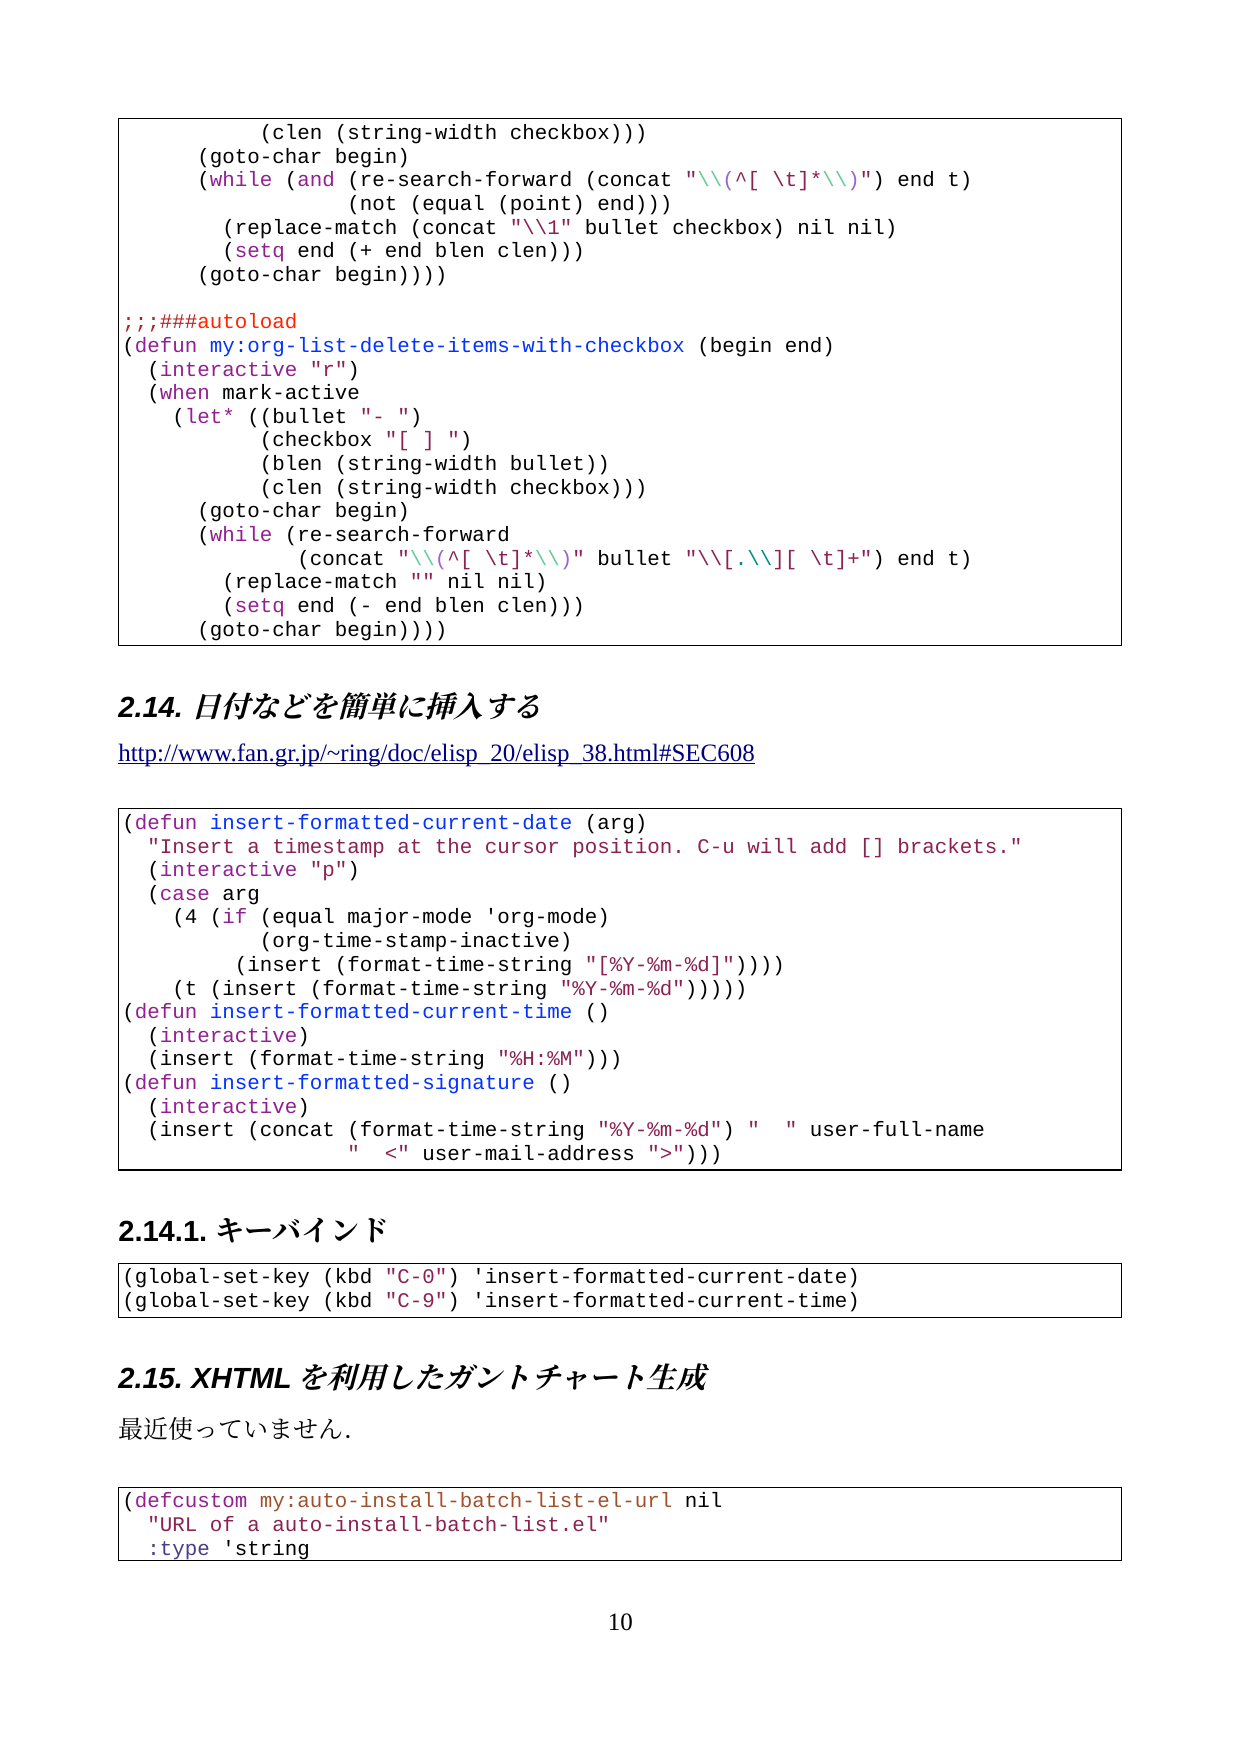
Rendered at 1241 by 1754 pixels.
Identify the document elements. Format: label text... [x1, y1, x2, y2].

text (insert (format-time-string "%H:%M"))) [119, 1044, 1121, 1068]
text "URL of a auto-install-batch-list.el" [119, 1510, 1121, 1534]
subtitle XHTMLを利用したガントチャート生成 [118, 1355, 1122, 1397]
text 最近使っていません． [118, 1409, 1122, 1474]
text (replace-match "" nil nil) [119, 567, 1121, 591]
text (interactive "p") [119, 855, 1121, 879]
text (global-set-key (kbd "C-9") 'insert-formatted-current-time) [119, 1286, 1121, 1317]
text (while (and (re-search-forward (concat "\\(^[ \t]*\\)") end t) [119, 165, 1121, 189]
text (interactive) [119, 1092, 1121, 1115]
text (replace-match (concat "\\1" bullet checkbox) nil nil) [119, 213, 1121, 236]
text (t (insert (format-time-string "%Y-%m-%d"))))) [119, 973, 1121, 997]
text " <" user-mail-address ">"))) [119, 1139, 1121, 1169]
text "Insert a timestamp at the cursor position. C-u will add [] brackets." [119, 832, 1121, 855]
text (clen (string-width checkbox))) [119, 473, 1121, 496]
text (blen (string-width bullet)) [119, 449, 1121, 473]
text (org-time-stamp-inactive) [119, 926, 1121, 950]
text (defun insert-formatted-current-time () [119, 997, 1121, 1021]
text (defcustom my:auto-install-batch-list-el-url nil [119, 1488, 1121, 1510]
text (goto-char begin) [119, 496, 1121, 520]
text ;;;###autoload [119, 307, 1121, 331]
text (not (equal (point) end))) [119, 189, 1121, 213]
text http://www.fan.gr.jp/~ring/doc/elisp_20/elisp_38.html#SEC608 [118, 738, 1122, 796]
text (defun insert-formatted-signature () [119, 1068, 1121, 1092]
text (insert (concat (format-time-string "%Y-%m-%d") " " user-full-name [119, 1115, 1121, 1139]
subtitle キーバインド [118, 1208, 1122, 1250]
text (goto-char begin)))) [119, 260, 1121, 284]
text (case arg [119, 879, 1121, 903]
text (clen (string-width checkbox))) [119, 119, 1121, 142]
text (checkbox "[ ] ") [119, 426, 1121, 449]
text (let* ((bullet "- ") [119, 402, 1121, 426]
text (setq end (+ end blen clen))) [119, 236, 1121, 260]
text (setq end (- end blen clen))) [119, 591, 1121, 615]
text (4 (if (equal major-mode 'org-mode) [119, 903, 1121, 926]
text (global-set-key (kbd "C-0") 'insert-formatted-current-date) [119, 1264, 1121, 1286]
text (goto-char begin) [119, 142, 1121, 165]
text (defun my:org-list-delete-items-with-checkbox (begin end) [119, 331, 1121, 354]
text (insert (format-time-string "[%Y-%m-%d]")))) [119, 950, 1121, 973]
text (concat "\\(^[ \t]*\\)" bullet "\\[.\\][ \t]+") end t) [119, 544, 1121, 567]
subtitle 日付などを簡単に挿入する [118, 684, 1122, 726]
text :type 'string [119, 1534, 1121, 1560]
text (goto-char begin)))) [119, 615, 1121, 645]
text (interactive) [119, 1021, 1121, 1044]
text (defun insert-formatted-current-date (arg) [119, 809, 1121, 832]
text (when mark-active [119, 378, 1121, 402]
text (while (re-search-forward [119, 520, 1121, 544]
text (interactive "r") [119, 354, 1121, 378]
